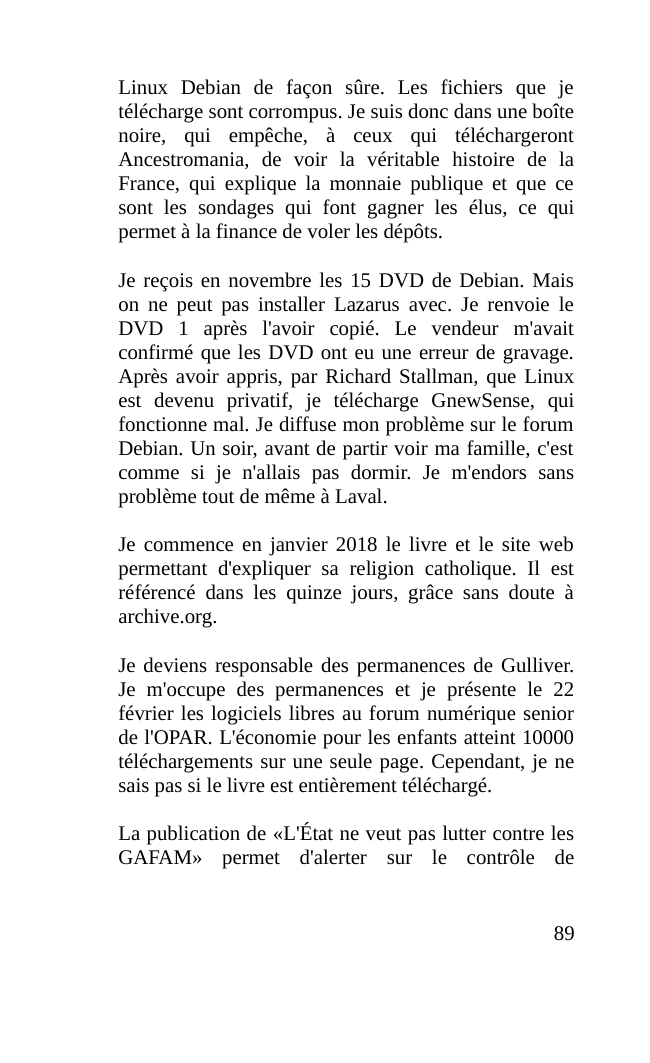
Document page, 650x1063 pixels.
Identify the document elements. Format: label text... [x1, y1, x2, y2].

text Je commence en janvier 2018 le livre et le site web permettant d'expliquer sa religion catholique. Il est référencé dans les quinze jours, grâce sans doute à archive.org. [118, 532, 574, 628]
text La publication de «L'État ne veut pas lutter contre les GAFAM» permet d'alerter sur le contrôle de [118, 821, 574, 869]
text Je reçois en novembre les 15 DVD de Debian. Mais on ne peut pas installer Lazarus avec. Je renvoie le DVD 1 après l'avoir copié. Le vendeur m'avait confirmé que les DVD ont eu une erreur de gravage. Après avoir appris, par Richard Stallman, que Linux est devenu privatif, je télécharge GnewSense, qui fonctionne mal. Je diffuse mon problème sur le forum Debian. Un soir, avant de partir voir ma famille, c'est comme si je n'allais pas dormir. Je m'endors sans problème tout de même à Laval. [118, 267, 574, 508]
text Je deviens responsable des permanences de Gulliver. Je m'occupe des permanences et je présente le 22 février les logiciels libres au forum numérique senior de l'OPAR. L'économie pour les enfants atteint 10000 téléchargements sur une seule page. Cependant, je ne sais pas si le livre est entièrement téléchargé. [118, 652, 574, 797]
text Linux Debian de façon sûre. Les fichiers que je télécharge sont corrompus. Je suis donc dans une boîte noire, qui empêche, à ceux qui téléchargeront Ancestromania, de voir la véritable histoire de la France, qui explique la monnaie publique et que ce sont les sondages qui font gagner les élus, ce qui permet à la finance de voler les dépôts. [118, 75, 574, 243]
